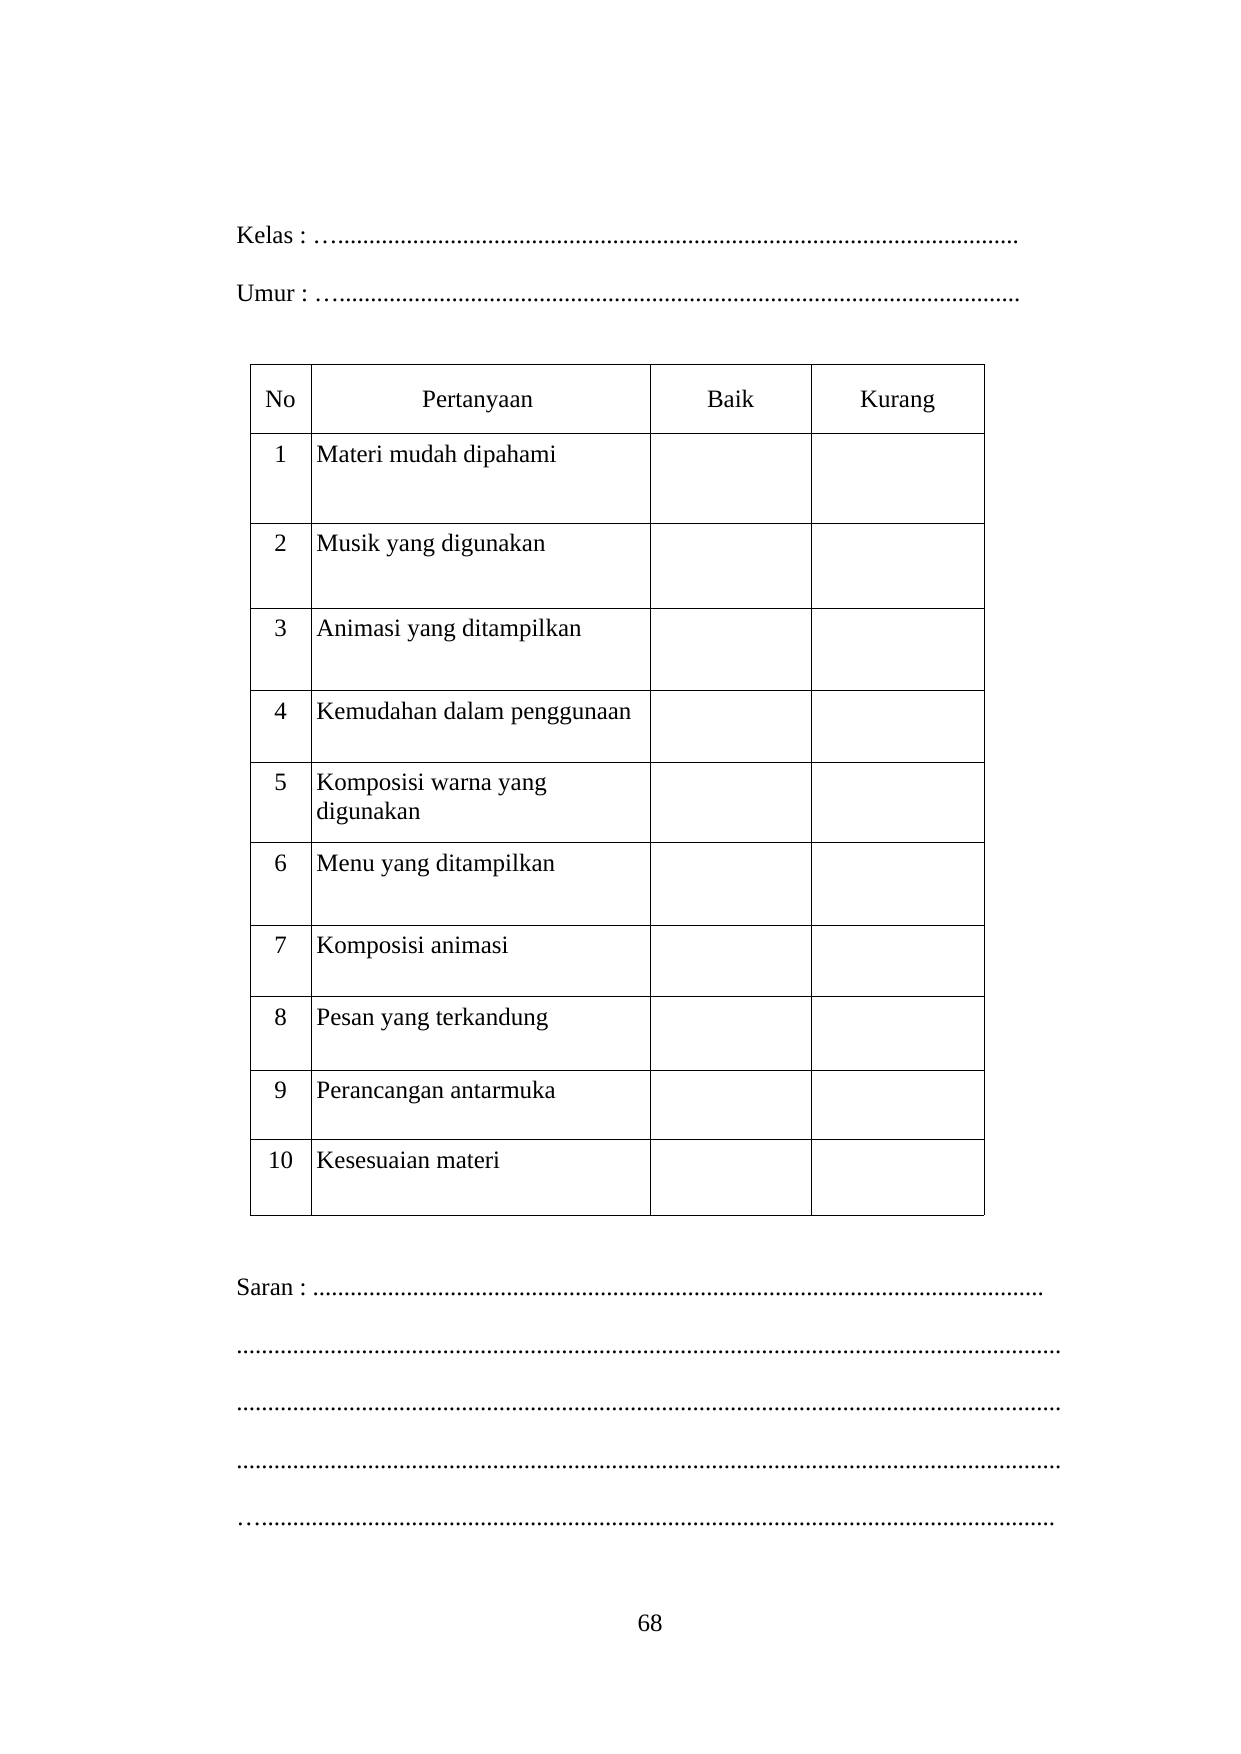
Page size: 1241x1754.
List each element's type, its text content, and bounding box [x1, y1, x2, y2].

table_cell 1 [251, 434, 311, 523]
table_cell 3 [251, 609, 311, 690]
table_cell [812, 1071, 984, 1139]
table_cell [812, 691, 984, 762]
table_cell 4 [251, 691, 311, 762]
table_cell 9 [251, 1071, 311, 1139]
table_header Baik [651, 365, 811, 433]
table_header No [251, 365, 311, 433]
table_cell [651, 434, 811, 523]
table_cell [812, 524, 984, 607]
table_cell [651, 1140, 811, 1215]
table_cell [651, 524, 811, 607]
table_header Kurang [812, 365, 984, 433]
table_cell [812, 926, 984, 996]
table_cell [812, 1140, 984, 1215]
table_cell 7 [251, 926, 311, 996]
table_cell Kesesuaian materi [312, 1140, 650, 1215]
table_cell 10 [251, 1140, 311, 1215]
table_cell Kemudahan dalam penggunaan [312, 691, 650, 762]
table_cell [651, 997, 811, 1070]
table_cell [651, 609, 811, 690]
table_cell [651, 843, 811, 924]
table_cell Pesan yang terkandung [312, 997, 650, 1070]
table_cell 2 [251, 524, 311, 607]
table_cell [651, 691, 811, 762]
table_cell 6 [251, 843, 311, 924]
table_cell 8 [251, 997, 311, 1070]
table_header Saran : ..................................................................................................................... ............................................................................................................................................................................................................................................................................................................................................................................................................…............................................................................................................................... [236, 1273, 1063, 1531]
table_cell Musik yang digunakan [312, 524, 650, 607]
table_cell Materi mudah dipahami [312, 434, 650, 523]
table_cell [651, 1071, 811, 1139]
table_header Kelas : …............................................................................................................. Umur : …............................................................................................................. [236, 220, 1063, 307]
table_cell [812, 434, 984, 523]
table_cell [812, 609, 984, 690]
table_cell [812, 843, 984, 924]
table_cell [812, 997, 984, 1070]
table_cell [812, 763, 984, 842]
table_cell [651, 926, 811, 996]
table_cell [651, 763, 811, 842]
table_cell 5 [251, 763, 311, 842]
table_cell Perancangan antarmuka [312, 1071, 650, 1139]
table_cell Animasi yang ditampilkan [312, 609, 650, 690]
table_cell Menu yang ditampilkan [312, 843, 650, 924]
table_header Pertanyaan [312, 365, 650, 433]
table_cell Komposisi animasi [312, 926, 650, 996]
table_cell Komposisi warna yang digunakan [312, 763, 650, 842]
